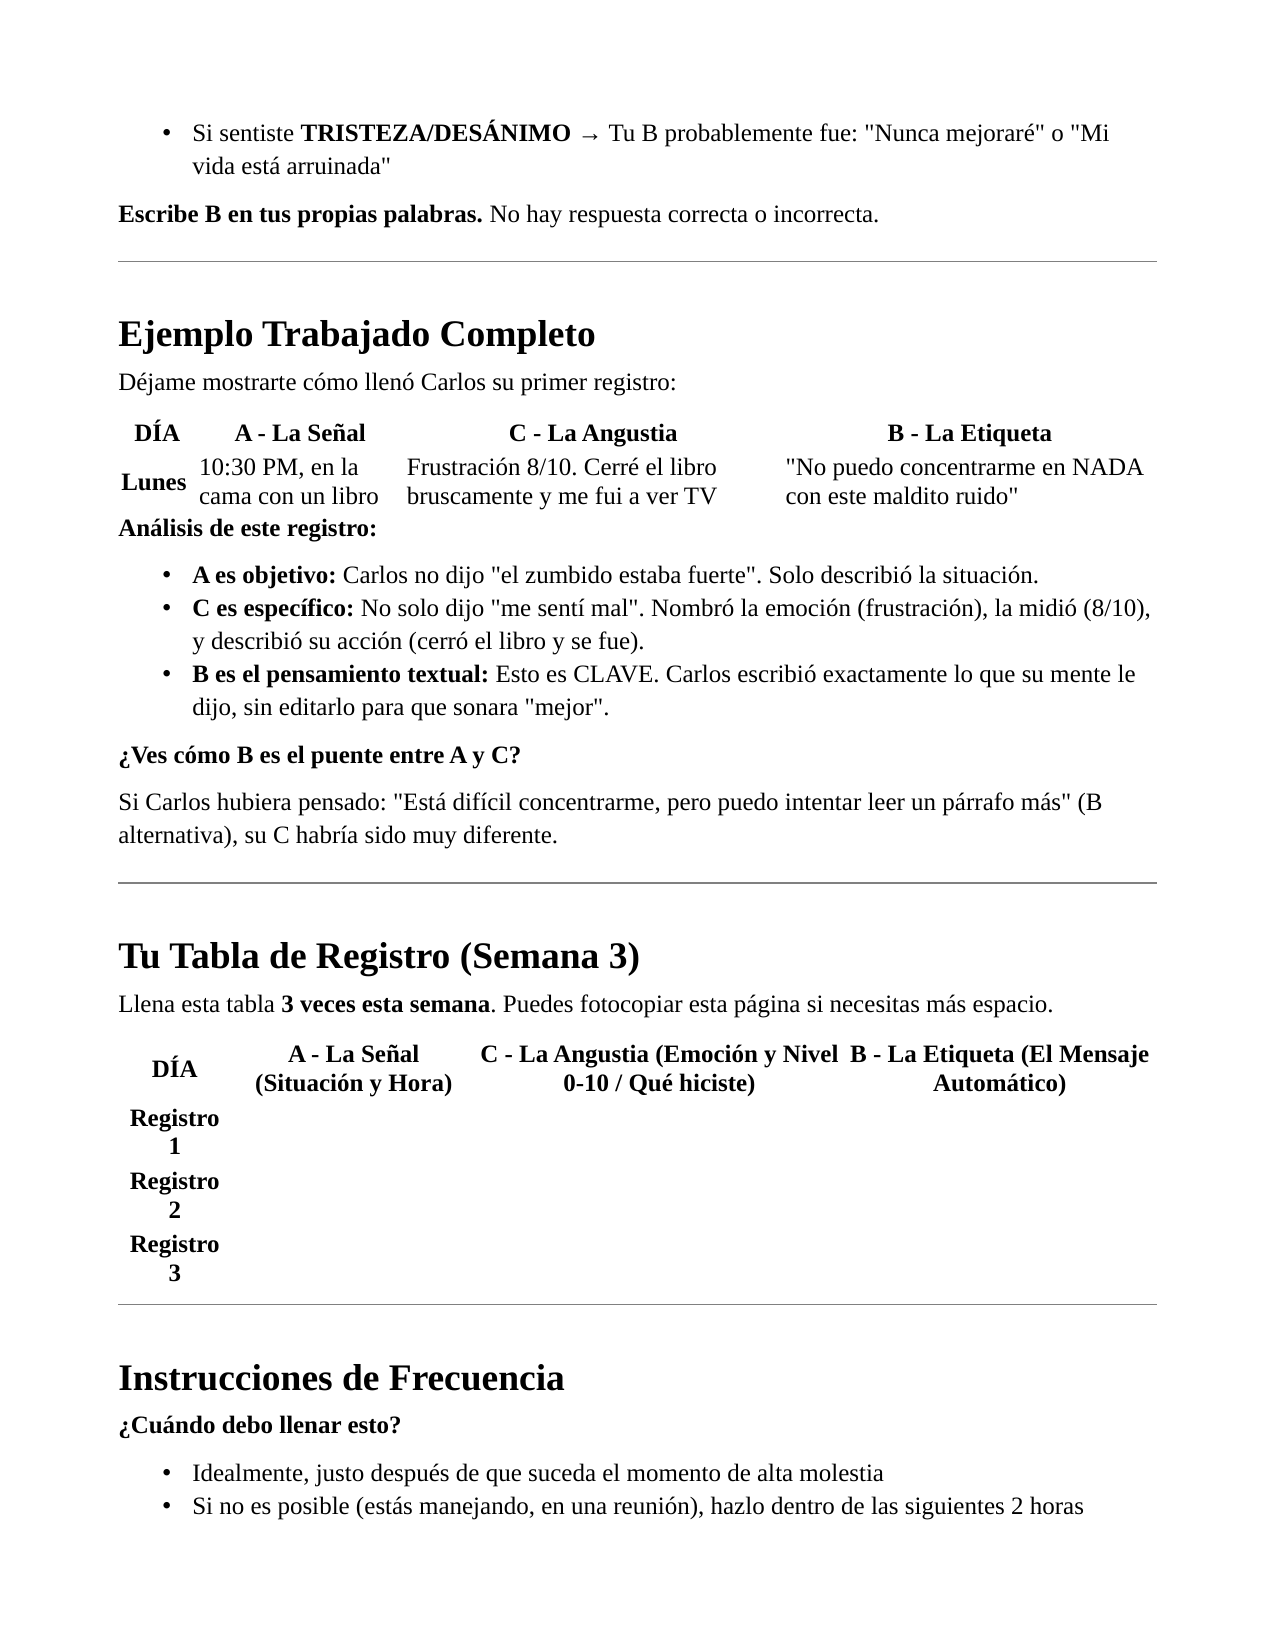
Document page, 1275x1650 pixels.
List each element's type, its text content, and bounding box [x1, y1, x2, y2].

list Si no es posible (estás manejando, en una reunión), hazlo dentro de las siguientes 2 horas [162, 1491, 1157, 1520]
table_cell Registro 1 [118, 1100, 231, 1163]
subtitle Instrucciones de Frecuencia [118, 1355, 1157, 1398]
table_cell [476, 1100, 842, 1163]
table_header A - La Señal [196, 415, 404, 449]
table_header C - La Angustia [404, 415, 782, 449]
text Si Carlos hubiera pensado: "Está difícil concentrarme, pero puedo intentar leer un párrafo más" (B alternativa), su C habría sido muy diferente. [118, 787, 1157, 849]
table_header B - La Etiqueta (El Mensaje Automático) [842, 1036, 1157, 1100]
table_cell [231, 1163, 476, 1226]
table_header A - La Señal (Situación y Hora) [231, 1036, 476, 1100]
text ¿Cuándo debo llenar esto? [118, 1411, 1157, 1439]
text ¿Ves cómo B es el puente entre A y C? [118, 740, 1157, 769]
table_cell [842, 1163, 1157, 1226]
table_header C - La Angustia (Emoción y Nivel 0-10 / Qué hiciste) [476, 1036, 842, 1100]
list C es específico: No solo dijo "me sentí mal". Nombró la emoción (frustración), la midió (8/10), y describió su acción (cerró el libro y se fue). [162, 593, 1157, 655]
list Si sentiste TRISTEZA/DESÁNIMO → Tu B probablemente fue: "Nunca mejoraré" o "Mi vida está arruinada" [162, 118, 1157, 180]
text Llena esta tabla 3 veces esta semana. Puedes fotocopiar esta página si necesitas más espacio. [118, 989, 1157, 1018]
list B es el pensamiento textual: Esto es CLAVE. Carlos escribió exactamente lo que su mente le dijo, sin editarlo para que sonara "mejor". [162, 659, 1157, 721]
table_cell [231, 1100, 476, 1163]
text Escribe B en tus propias palabras. No hay respuesta correcta o incorrecta. [118, 199, 1157, 227]
text Análisis de este registro: [118, 513, 1157, 541]
table_header DÍA [118, 1036, 231, 1100]
table_cell [476, 1163, 842, 1226]
table_cell "No puedo concentrarme en NADA con este maldito ruido" [783, 449, 1157, 513]
table_cell Registro 3 [118, 1226, 231, 1290]
table_cell [476, 1226, 842, 1290]
table_cell [842, 1100, 1157, 1163]
list A es objetivo: Carlos no dijo "el zumbido estaba fuerte". Solo describió la situación. [162, 560, 1157, 589]
table_cell Lunes [118, 449, 196, 513]
text Déjame mostrarte cómo llenó Carlos su primer registro: [118, 367, 1157, 396]
subtitle Ejemplo Trabajado Completo [118, 311, 1157, 354]
table_cell 10:30 PM, en la cama con un libro [196, 449, 404, 513]
table_cell [842, 1226, 1157, 1290]
table_header DÍA [118, 415, 196, 449]
table_cell [231, 1226, 476, 1290]
subtitle Tu Tabla de Registro (Semana 3) [118, 933, 1157, 976]
table_header B - La Etiqueta [783, 415, 1157, 449]
table_cell Registro 2 [118, 1163, 231, 1226]
list Idealmente, justo después de que suceda el momento de alta molestia [162, 1458, 1157, 1487]
table_cell Frustración 8/10. Cerré el libro bruscamente y me fui a ver TV [404, 449, 782, 513]
